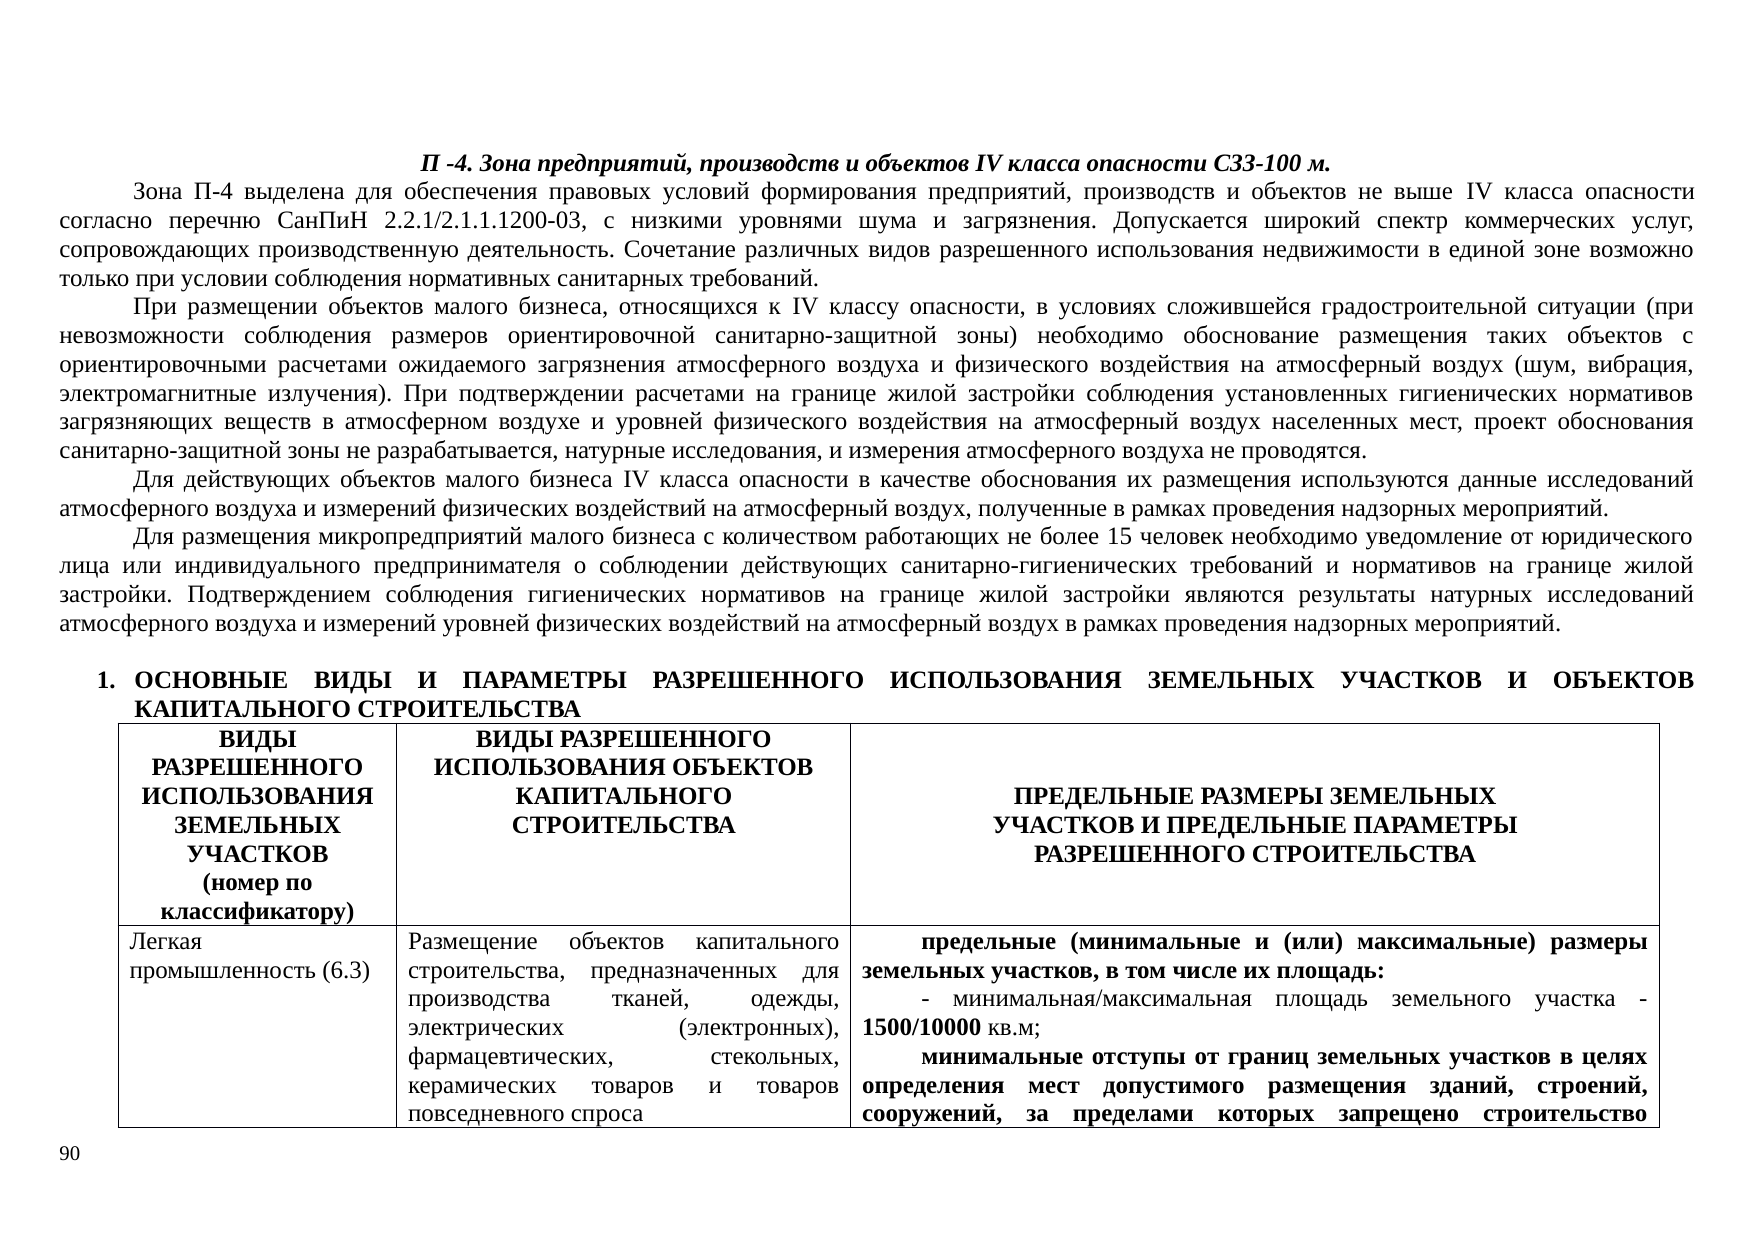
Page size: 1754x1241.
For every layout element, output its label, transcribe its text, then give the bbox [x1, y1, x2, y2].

text При размещении объектов малого бизнеса, относящихся к IV классу опасности, в условиях сложившейся градостроительной ситуации (при невозможности соблюдения размеров ориентировочной санитарно-защитной зоны) необходимо обоснование размещения таких объектов с ориентировочными расчетами ожидаемого загрязнения атмосферного воздуха и физического воздействия на атмосферный воздух (шум, вибрация, электромагнитные излучения). При подтверждении расчетами на границе жилой застройки соблюдения установленных гигиенических нормативов загрязняющих веществ в атмосферном воздухе и уровней физического воздействия на атмосферный воздух населенных мест, проект обоснования санитарно-защитной зоны не разрабатывается, натурные исследования, и измерения атмосферного воздуха не проводятся. [59, 291, 1695, 464]
table_cell предельные (минимальные и (или) максимальные) размеры земельных участков, в том числе их площадь: - минимальная/максимальная площадь земельного участка - 1500/10000 кв.м; минимальные отступы от границ земельных участков в целях определения мест допустимого размещения зданий, строений, сооружений, за пределами которых запрещено строительство [851, 926, 1659, 1127]
table_cell Размещение объектов капитального строительства, предназначенных для производства тканей, одежды, электрических (электронных), фармацевтических, стекольных, керамических товаров и товаров повседневного спроса [397, 926, 850, 1127]
table_header ВИДЫ РАЗРЕШЕННОГО ИСПОЛЬЗОВАНИЯ ЗЕМЕЛЬНЫХ УЧАСТКОВ (номер по классификатору) [119, 724, 396, 925]
table_cell Легкая промышленность (6.3) [119, 926, 396, 1127]
text Для размещения микропредприятий малого бизнеса с количеством работающих не более 15 человек необходимо уведомление от юридического лица или индивидуального предпринимателя о соблюдении действующих санитарно-гигиенических требований и нормативов на границе жилой застройки. Подтверждением соблюдения гигиенических нормативов на границе жилой застройки являются результаты натурных исследований атмосферного воздуха и измерений уровней физических воздействий на атмосферный воздух в рамках проведения надзорных мероприятий. [59, 521, 1695, 636]
table_header ПРЕДЕЛЬНЫЕ РАЗМЕРЫ ЗЕМЕЛЬНЫХ УЧАСТКОВ И ПРЕДЕЛЬНЫЕ ПАРАМЕТРЫ РАЗРЕШЕННОГО СТРОИТЕЛЬСТВА [851, 724, 1659, 925]
text Для действующих объектов малого бизнеса IV класса опасности в качестве обоснования их размещения используются данные исследований атмосферного воздуха и измерений физических воздействий на атмосферный воздух, полученные в рамках проведения надзорных мероприятий. [59, 464, 1695, 521]
table_header ВИДЫ РАЗРЕШЕННОГО ИСПОЛЬЗОВАНИЯ ОБЪЕКТОВ КАПИТАЛЬНОГО СТРОИТЕЛЬСТВА [397, 724, 850, 925]
text Зона П-4 выделена для обеспечения правовых условий формирования предприятий, производств и объектов не выше IV класса опасности согласно перечню СанПиН 2.2.1/2.1.1.1200-03, с низкими уровнями шума и загрязнения. Допускается широкий спектр коммерческих услуг, сопровождающих производственную деятельность. Сочетание различных видов разрешенного использования недвижимости в единой зоне возможно только при условии соблюдения нормативных санитарных требований. [59, 176, 1695, 291]
text П -4. Зона предприятий, производств и объектов IV класса опасности СЗЗ-100 м. [59, 148, 1695, 176]
list ОСНОВНЫЕ ВИДЫ И ПАРАМЕТРЫ РАЗРЕШЕННОГО ИСПОЛЬЗОВАНИЯ ЗЕМЕЛЬНЫХ УЧАСТКОВ И ОБЪЕКТОВ КАПИТАЛЬНОГО СТРОИТЕЛЬСТВА [97, 665, 1695, 723]
